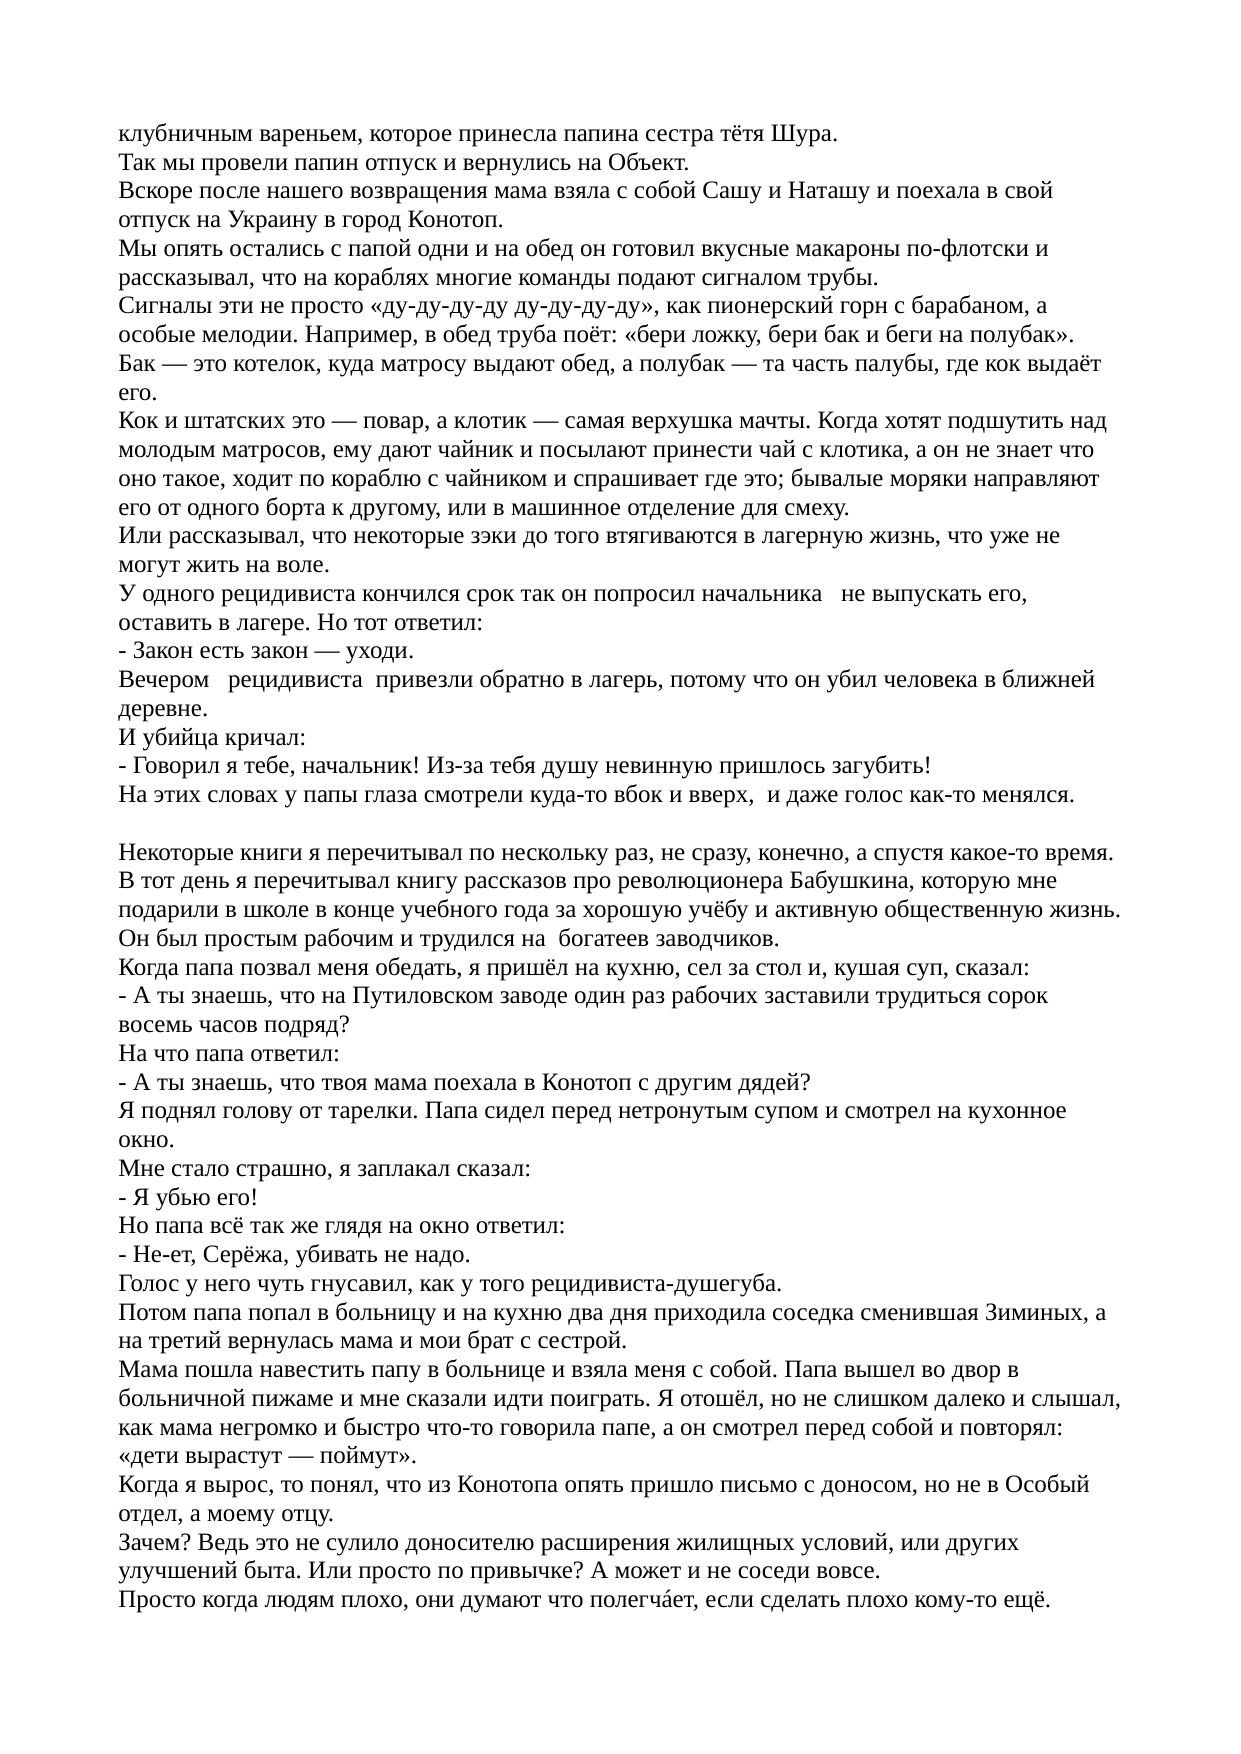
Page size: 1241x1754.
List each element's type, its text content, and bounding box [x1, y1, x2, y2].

text - Не-ет, Серёжа, убивать не надо. [118, 1239, 1122, 1268]
text Мне стало страшно, я заплакал сказал: [118, 1153, 1122, 1182]
text Потом папа попал в больницу и на кухню два дня приходила соседка сменившая Зиминых, а на третий вернулась мама и мои брат с сестрой. [118, 1297, 1122, 1354]
text клубничным вареньем, которое принесла папина сестра тётя Шура. [118, 118, 1122, 147]
text На этих словах у папы глаза смотрели куда-то вбок и вверх, и даже голос как-то менялся. [118, 779, 1122, 808]
text Мама пошла навестить папу в больнице и взяла меня с собой. Папа вышел во двор в больничной пижаме и мне сказали идти поиграть. Я отошёл, но не слишком далеко и слышал, как мама негромко и быстро что-то говорила папе, а он смотрел перед собой и повторял: «дети вырастут — поймут». [118, 1354, 1122, 1469]
text На что папа ответил: [118, 1038, 1122, 1067]
text Когда папа позвал меня обедать, я пришёл на кухню, сел за стол и, кушая суп, сказал: [118, 952, 1122, 981]
text Сигналы эти не просто «ду-ду-ду-ду ду-ду-ду-ду», как пионерский горн с барабаном, а особые мелодии. Например, в обед труба поёт: «бери ложку, бери бак и беги на полубак». [118, 291, 1122, 348]
text - А ты знаешь, что на Путиловском заводе один раз рабочих заставили трудиться сорок восемь часов подряд? [118, 981, 1122, 1038]
text - Закон есть закон — уходи. [118, 636, 1122, 664]
text Так мы провели папин отпуск и вернулись на Объект. [118, 147, 1122, 176]
text - А ты знаешь, что твоя мама поехала в Конотоп с другим дядей? [118, 1067, 1122, 1096]
text Вечером рецидивиста привезли обратно в лагерь, потому что он убил человека в ближней деревне. [118, 664, 1122, 722]
text У одного рецидивиста кончился срок так он попросил начальника не выпускать его, оставить в лагере. Но тот ответил: [118, 578, 1122, 636]
text Кок и штатских это — повар, а клотик — самая верхушка мачты. Когда хотят подшутить над молодым матросов, ему дают чайник и посылают принести чай с клотика, а он не знает что оно такое, ходит по кораблю с чайником и спрашивает где это; бывалые моряки направляют его от одного борта к другому, или в машинное отделение для смеху. [118, 406, 1122, 521]
text Зачем? Ведь это не сулило доносителю расширения жилищных условий, или других улучшений быта. Или просто по привычке? А может и не соседи вовсе. [118, 1527, 1122, 1584]
text - Я убью его! [118, 1182, 1122, 1211]
text Но папа всё так же глядя на окно ответил: [118, 1211, 1122, 1239]
text Просто когда людям плохо, они думают что полегчáет, если сделать плохо кому-то ещё. [118, 1584, 1122, 1613]
text Или рассказывал, что некоторые зэки до того втягиваются в лагерную жизнь, что уже не могут жить на воле. [118, 521, 1122, 578]
text И убийца кричал: [118, 722, 1122, 751]
text Мы опять остались с папой одни и на обед он готовил вкусные макароны по-флотски и рассказывал, что на кораблях многие команды подают сигналом трубы. [118, 233, 1122, 291]
text Когда я вырос, то понял, что из Конотопа опять пришло письмо с доносом, но не в Особый отдел, а моему отцу. [118, 1469, 1122, 1527]
text Голос у него чуть гнусавил, как у того рецидивиста-душегуба. [118, 1268, 1122, 1297]
text Бак — это котелок, куда матросу выдают обед, а полубак — та часть палубы, где кок выдаёт его. [118, 348, 1122, 406]
text - Говорил я тебе, начальник! Из-за тебя душу невинную пришлось загубить! [118, 751, 1122, 779]
text Некоторые книги я перечитывал по нескольку раз, не сразу, конечно, а спустя какое-то время. В тот день я перечитывал книгу рассказов про революционера Бабушкина, которую мне подарили в школе в конце учебного года за хорошую учёбу и активную общественную жизнь. Он был простым рабочим и трудился на богатеев заводчиков. [118, 837, 1122, 952]
text Вскоре после нашего возвращения мама взяла с собой Сашу и Наташу и поехала в свой отпуск на Украину в город Конотоп. [118, 176, 1122, 233]
text Я поднял голову от тарелки. Папа сидел перед нетронутым супом и смотрел на кухонное окно. [118, 1096, 1122, 1153]
